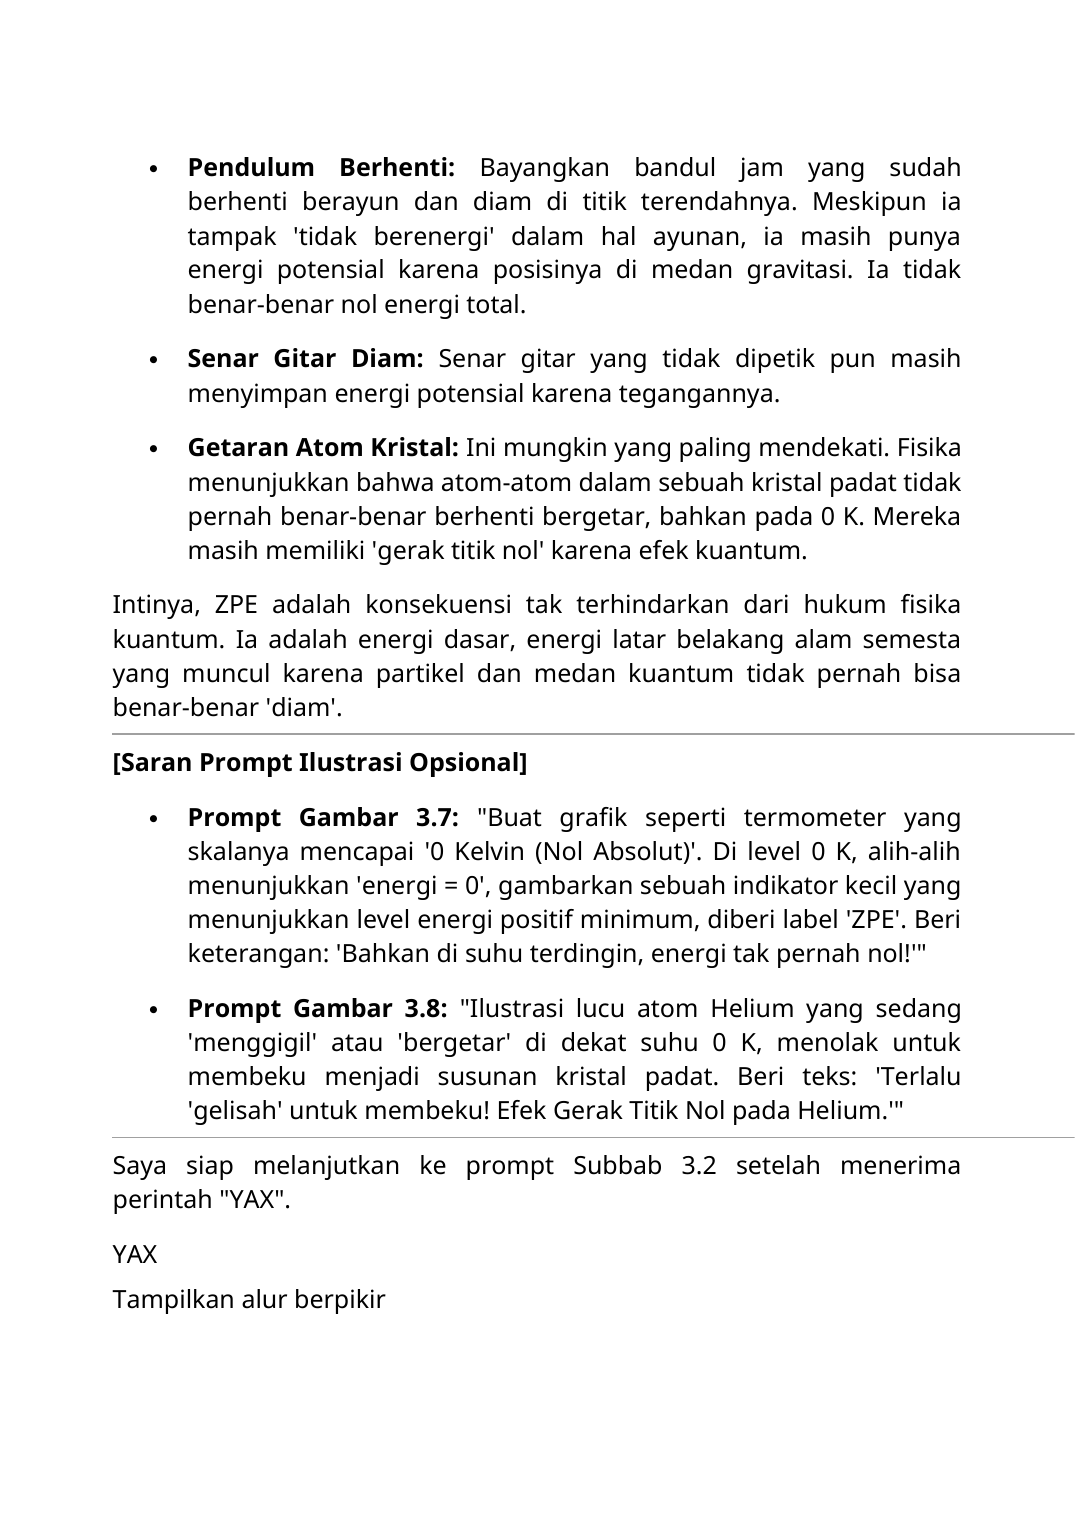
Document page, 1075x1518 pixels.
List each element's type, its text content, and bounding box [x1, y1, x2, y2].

list Getaran Atom Kristal: Ini mungkin yang paling mendekati. Fisika menunjukkan bahwa atom-atom dalam sebuah kristal padat tidak pernah benar-benar berhenti bergetar, bahkan pada 0 K. Mereka masih memiliki 'gerak titik nol' karena efek kuantum. [150, 430, 962, 566]
text Saya siap melanjutkan ke prompt Subbab 3.2 setelah menerima perintah "YAX". [112, 1148, 962, 1216]
text [Saran Prompt Ilustrasi Opsional] [112, 744, 962, 779]
text YAX [112, 1237, 962, 1271]
text Intinya, ZPE adalah konsekuensi tak terhindarkan dari hukum fisika kuantum. Ia adalah energi dasar, energi latar belakang alam semesta yang muncul karena partikel dan medan kuantum tidak pernah bisa benar-benar 'diam'. [112, 587, 962, 723]
list Senar Gitar Diam: Senar gitar yang tidak dipetik pun masih menyimpan energi potensial karena tegangannya. [150, 341, 962, 409]
text Tampilkan alur berpikir [112, 1281, 962, 1316]
list Prompt Gambar 3.7: "Buat grafik seperti termometer yang skalanya mencapai '0 Kelvin (Nol Absolut)'. Di level 0 K, alih-alih menunjukkan 'energi = 0', gambarkan sebuah indikator kecil yang menunjukkan level energi positif minimum, diberi label 'ZPE'. Beri keterangan: 'Bahkan di suhu terdingin, energi tak pernah nol!'" [150, 799, 962, 970]
list Prompt Gambar 3.8: "Ilustrasi lucu atom Helium yang sedang 'menggigil' atau 'bergetar' di dekat suhu 0 K, menolak untuk membeku menjadi susunan kristal padat. Beri teks: 'Terlalu 'gelisah' untuk membeku! Efek Gerak Titik Nol pada Helium.'" [150, 991, 962, 1127]
list Pendulum Berhenti: Bayangkan bandul jam yang sudah berhenti berayun dan diam di titik terendahnya. Meskipun ia tampak 'tidak berenergi' dalam hal ayunan, ia masih punya energi potensial karena posisinya di medan gravitasi. Ia tidak benar-benar nol energi total. [150, 150, 962, 320]
